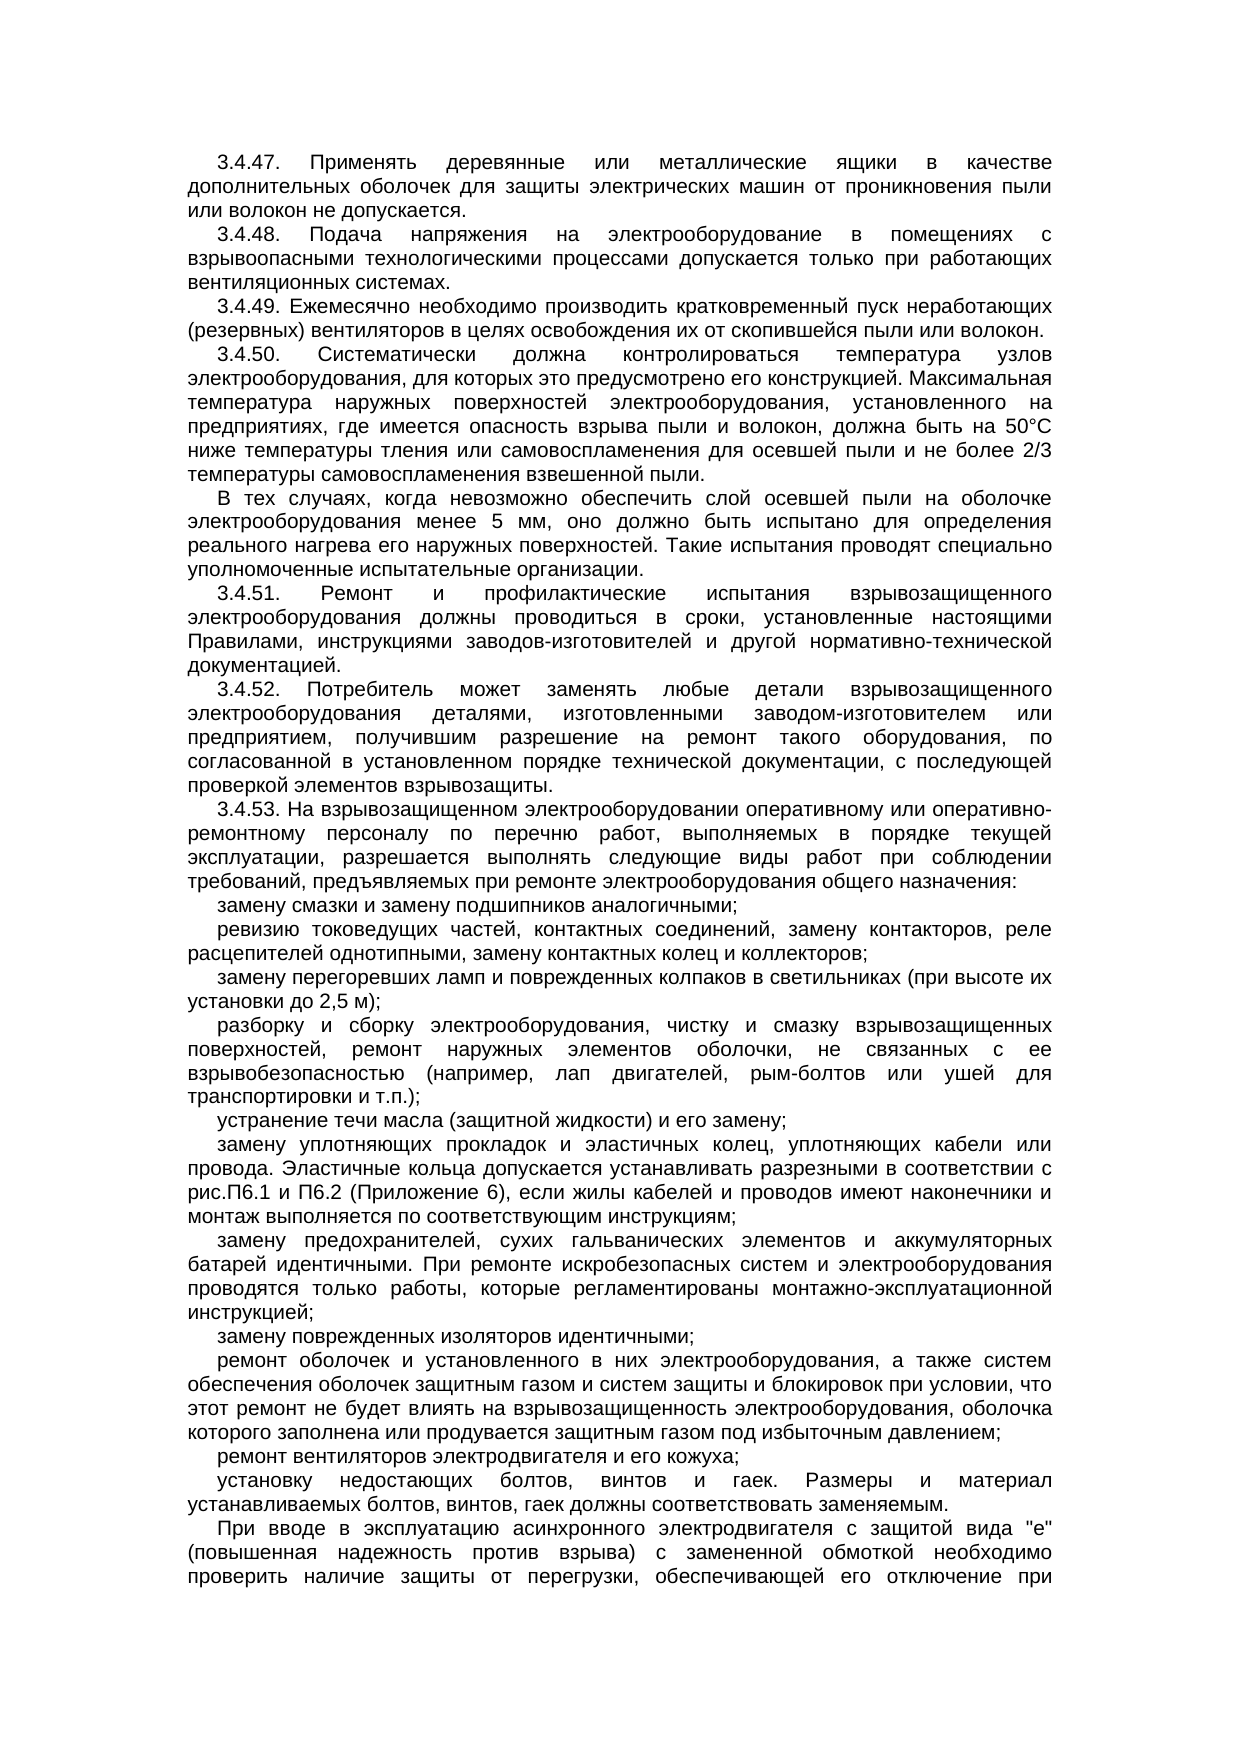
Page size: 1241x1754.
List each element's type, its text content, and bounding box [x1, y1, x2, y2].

text 3.4.47. Применять деревянные или металлические ящики в качестве дополнительных оболочек для защиты электрических машин от проникновения пыли или волокон не допускается. [187, 150, 1053, 222]
text 3.4.51. Ремонт и профилактические испытания взрывозащищенного электрооборудования должны проводиться в сроки, установленные настоящими Правилами, инструкциями заводов-изготовителей и другой нормативно-технической документацией. [187, 581, 1053, 677]
text замену уплотняющих прокладок и эластичных колец, уплотняющих кабели или провода. Эластичные кольца допускается устанавливать разрезными в соответствии с рис.П6.1 и П6.2 (Приложение 6), если жилы кабелей и проводов имеют наконечники и монтаж выполняется по соответствующим инструкциям; [187, 1132, 1053, 1228]
text разборку и сборку электрооборудования, чистку и смазку взрывозащищенных поверхностей, ремонт наружных элементов оболочки, не связанных с ее взрывобезопасностью (например, лап двигателей, рым-болтов или ушей для транспортировки и т.п.); [187, 1012, 1053, 1108]
text устранение течи масла (защитной жидкости) и его замену; [187, 1108, 1053, 1132]
text 3.4.49. Ежемесячно необходимо производить кратковременный пуск неработающих (резервных) вентиляторов в целях освобождения их от скопившейся пыли или волокон. [187, 294, 1053, 342]
text 3.4.52. Потребитель может заменять любые детали взрывозащищенного электрооборудования деталями, изготовленными заводом-изготовителем или предприятием, получившим разрешение на ремонт такого оборудования, по согласованной в установленном порядке технической документации, с последующей проверкой элементов взрывозащиты. [187, 677, 1053, 797]
text замену перегоревших ламп и поврежденных колпаков в светильниках (при высоте их установки до 2,5 м); [187, 964, 1053, 1012]
text замену предохранителей, сухих гальванических элементов и аккумуляторных батарей идентичными. При ремонте искробезопасных систем и электрооборудования проводятся только работы, которые регламентированы монтажно-эксплуатационной инструкцией; [187, 1228, 1053, 1324]
text 3.4.50. Систематически должна контролироваться температура узлов электрооборудования, для которых это предусмотрено его конструкцией. Максимальная температура наружных поверхностей электрооборудования, установленного на предприятиях, где имеется опасность взрыва пыли и волокон, должна быть на 50°С ниже температуры тления или самовоспламенения для осевшей пыли и не более 2/3 температуры самовоспламенения взвешенной пыли. [187, 342, 1053, 485]
text 3.4.48. Подача напряжения на электрооборудование в помещениях с взрывоопасными технологическими процессами допускается только при работающих вентиляционных системах. [187, 222, 1053, 294]
text При вводе в эксплуатацию асинхронного электродвигателя с защитой вида "е" (повышенная надежность против взрыва) с замененной обмоткой необходимо проверить наличие защиты от перегрузки, обеспечивающей его отключение при [187, 1516, 1053, 1587]
text 3.4.53. На взрывозащищенном электрооборудовании оперативному или оперативно-ремонтному персоналу по перечню работ, выполняемых в порядке текущей эксплуатации, разрешается выполнять следующие виды работ при соблюдении требований, предъявляемых при ремонте электрооборудования общего назначения: [187, 797, 1053, 893]
text замену смазки и замену подшипников аналогичными; [187, 893, 1053, 917]
text ремонт оболочек и установленного в них электрооборудования, а также систем обеспечения оболочек защитным газом и систем защиты и блокировок при условии, что этот ремонт не будет влиять на взрывозащищенность электрооборудования, оболочка которого заполнена или продувается защитным газом под избыточным давлением; [187, 1348, 1053, 1444]
text ревизию токоведущих частей, контактных соединений, замену контакторов, реле расцепителей однотипными, замену контактных колец и коллекторов; [187, 917, 1053, 964]
text установку недостающих болтов, винтов и гаек. Размеры и материал устанавливаемых болтов, винтов, гаек должны соответствовать заменяемым. [187, 1468, 1053, 1516]
text В тех случаях, когда невозможно обеспечить слой осевшей пыли на оболочке электрооборудования менее 5 мм, оно должно быть испытано для определения реального нагрева его наружных поверхностей. Такие испытания проводят специально уполномоченные испытательные организации. [187, 485, 1053, 581]
text ремонт вентиляторов электродвигателя и его кожуха; [187, 1444, 1053, 1468]
text замену поврежденных изоляторов идентичными; [187, 1324, 1053, 1348]
